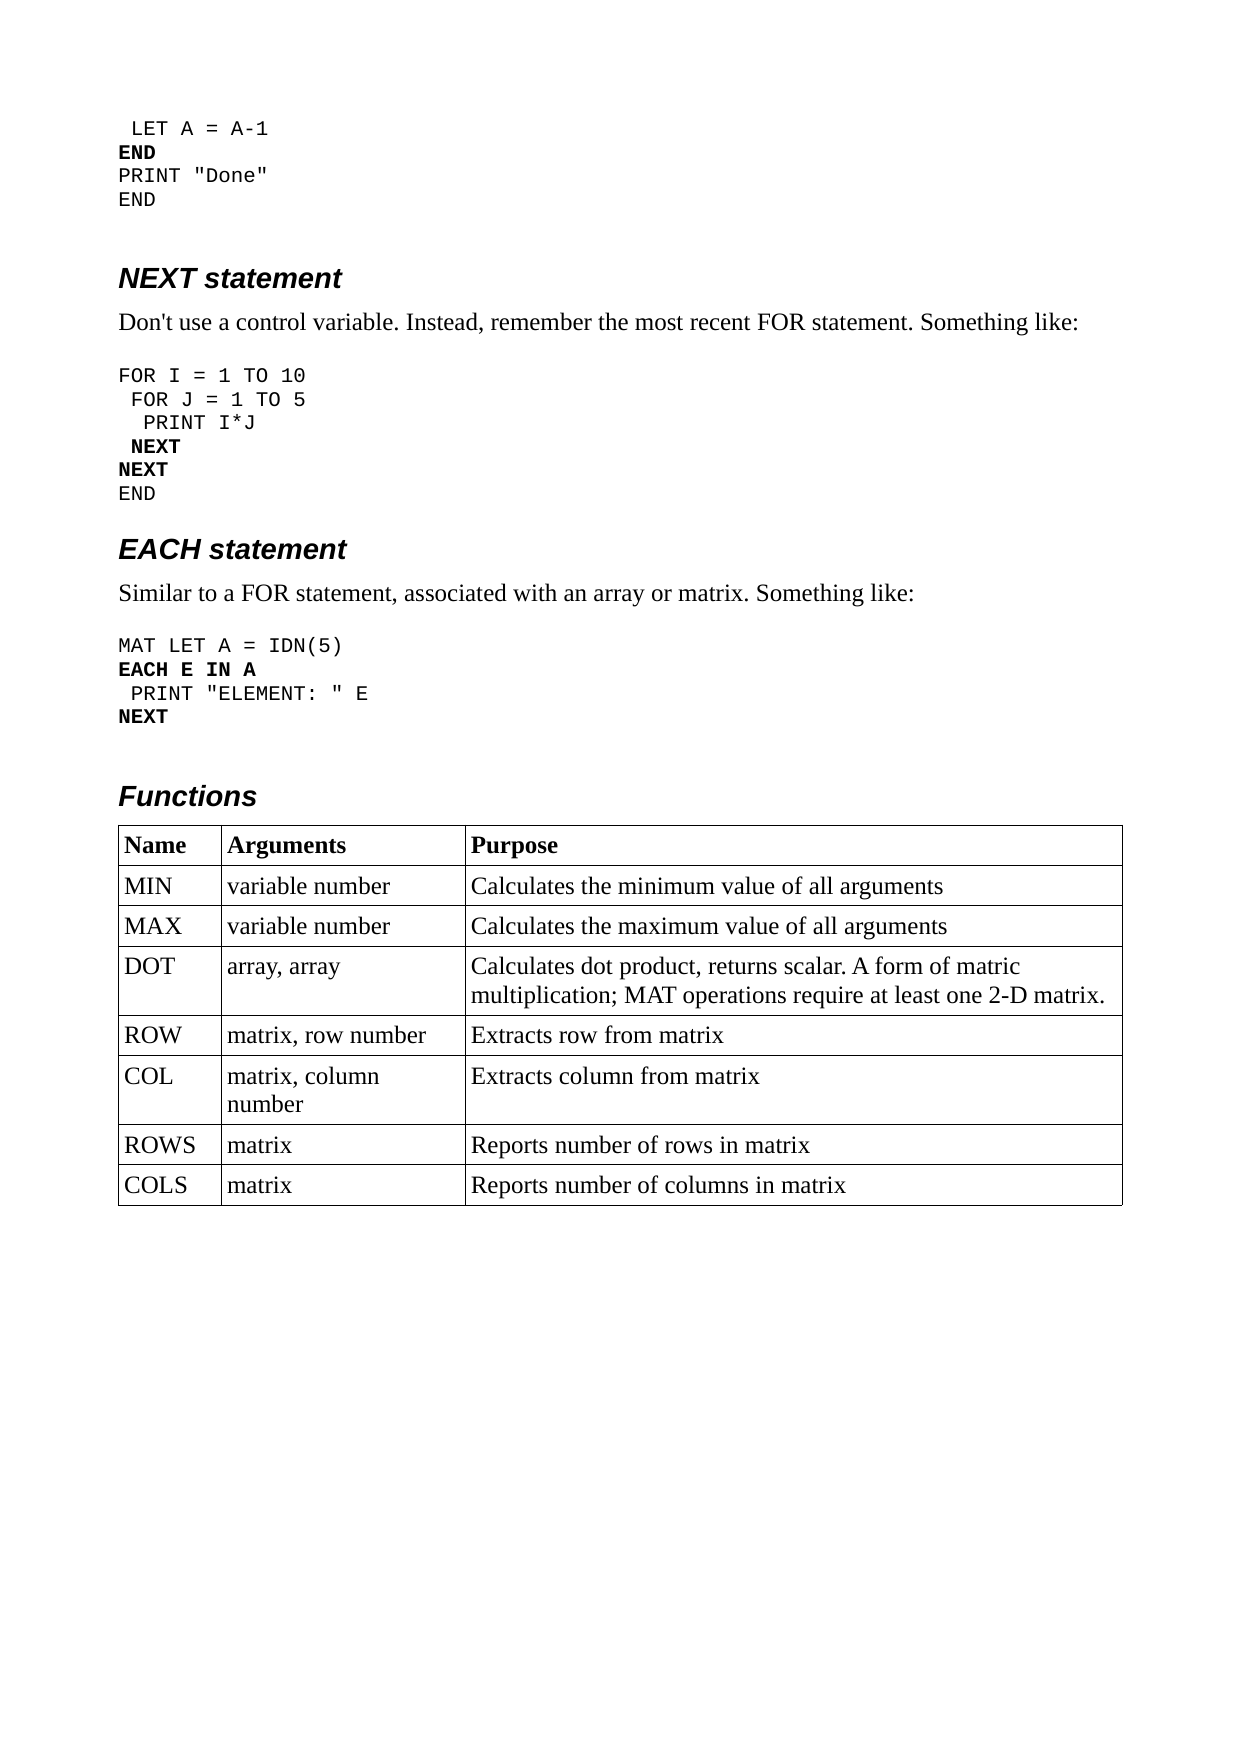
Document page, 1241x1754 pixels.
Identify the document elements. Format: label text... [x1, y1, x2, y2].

table_cell Calculates dot product, returns scalar. A form of matric multiplication; MAT operations require at least one 2-D matrix. [466, 947, 1122, 1014]
text PRINT "Done" [118, 165, 1122, 189]
table_cell matrix, column number [222, 1056, 465, 1124]
text END [118, 142, 1122, 165]
text PRINT "ELEMENT: " E [118, 683, 1122, 706]
table_cell Extracts column from matrix [466, 1056, 1122, 1124]
subtitle NEXT statement [118, 261, 1122, 295]
table_header Arguments [222, 826, 465, 865]
text PRINT I*J [118, 412, 1122, 436]
table_cell DOT [119, 947, 221, 1014]
table_cell matrix [222, 1125, 465, 1164]
text FOR J = 1 TO 5 [118, 388, 1122, 412]
text NEXT [118, 459, 1122, 483]
text Don't use a control variable. Instead, remember the most recent FOR statement. Something like: [118, 307, 1122, 336]
table_cell Extracts row from matrix [466, 1016, 1122, 1055]
table_cell variable number [222, 866, 465, 905]
subtitle Functions [118, 778, 1122, 812]
table_cell ROWS [119, 1125, 221, 1164]
text LET A = A-1 [118, 118, 1122, 142]
table_cell COLS [119, 1165, 221, 1204]
table_cell Reports number of rows in matrix [466, 1125, 1122, 1164]
table_cell Calculates the minimum value of all arguments [466, 866, 1122, 905]
table_cell MAX [119, 906, 221, 946]
text END [118, 189, 1122, 213]
table_cell array, array [222, 947, 465, 1014]
subtitle EACH statement [118, 532, 1122, 565]
text EACH E IN A [118, 659, 1122, 683]
text FOR I = 1 TO 10 [118, 365, 1122, 388]
text Similar to a FOR statement, associated with an array or matrix. Something like: [118, 578, 1122, 607]
table_cell MIN [119, 866, 221, 905]
text NEXT [118, 706, 1122, 730]
text END [118, 483, 1122, 507]
table_cell matrix, row number [222, 1016, 465, 1055]
table_cell matrix [222, 1165, 465, 1204]
table_cell Calculates the maximum value of all arguments [466, 906, 1122, 946]
table_cell variable number [222, 906, 465, 946]
table_cell ROW [119, 1016, 221, 1055]
table_cell Reports number of columns in matrix [466, 1165, 1122, 1204]
table_header Name [119, 826, 221, 865]
text NEXT [118, 436, 1122, 459]
text MAT LET A = IDN(5) [118, 635, 1122, 659]
table_header Purpose [466, 826, 1122, 865]
table_cell COL [119, 1056, 221, 1124]
